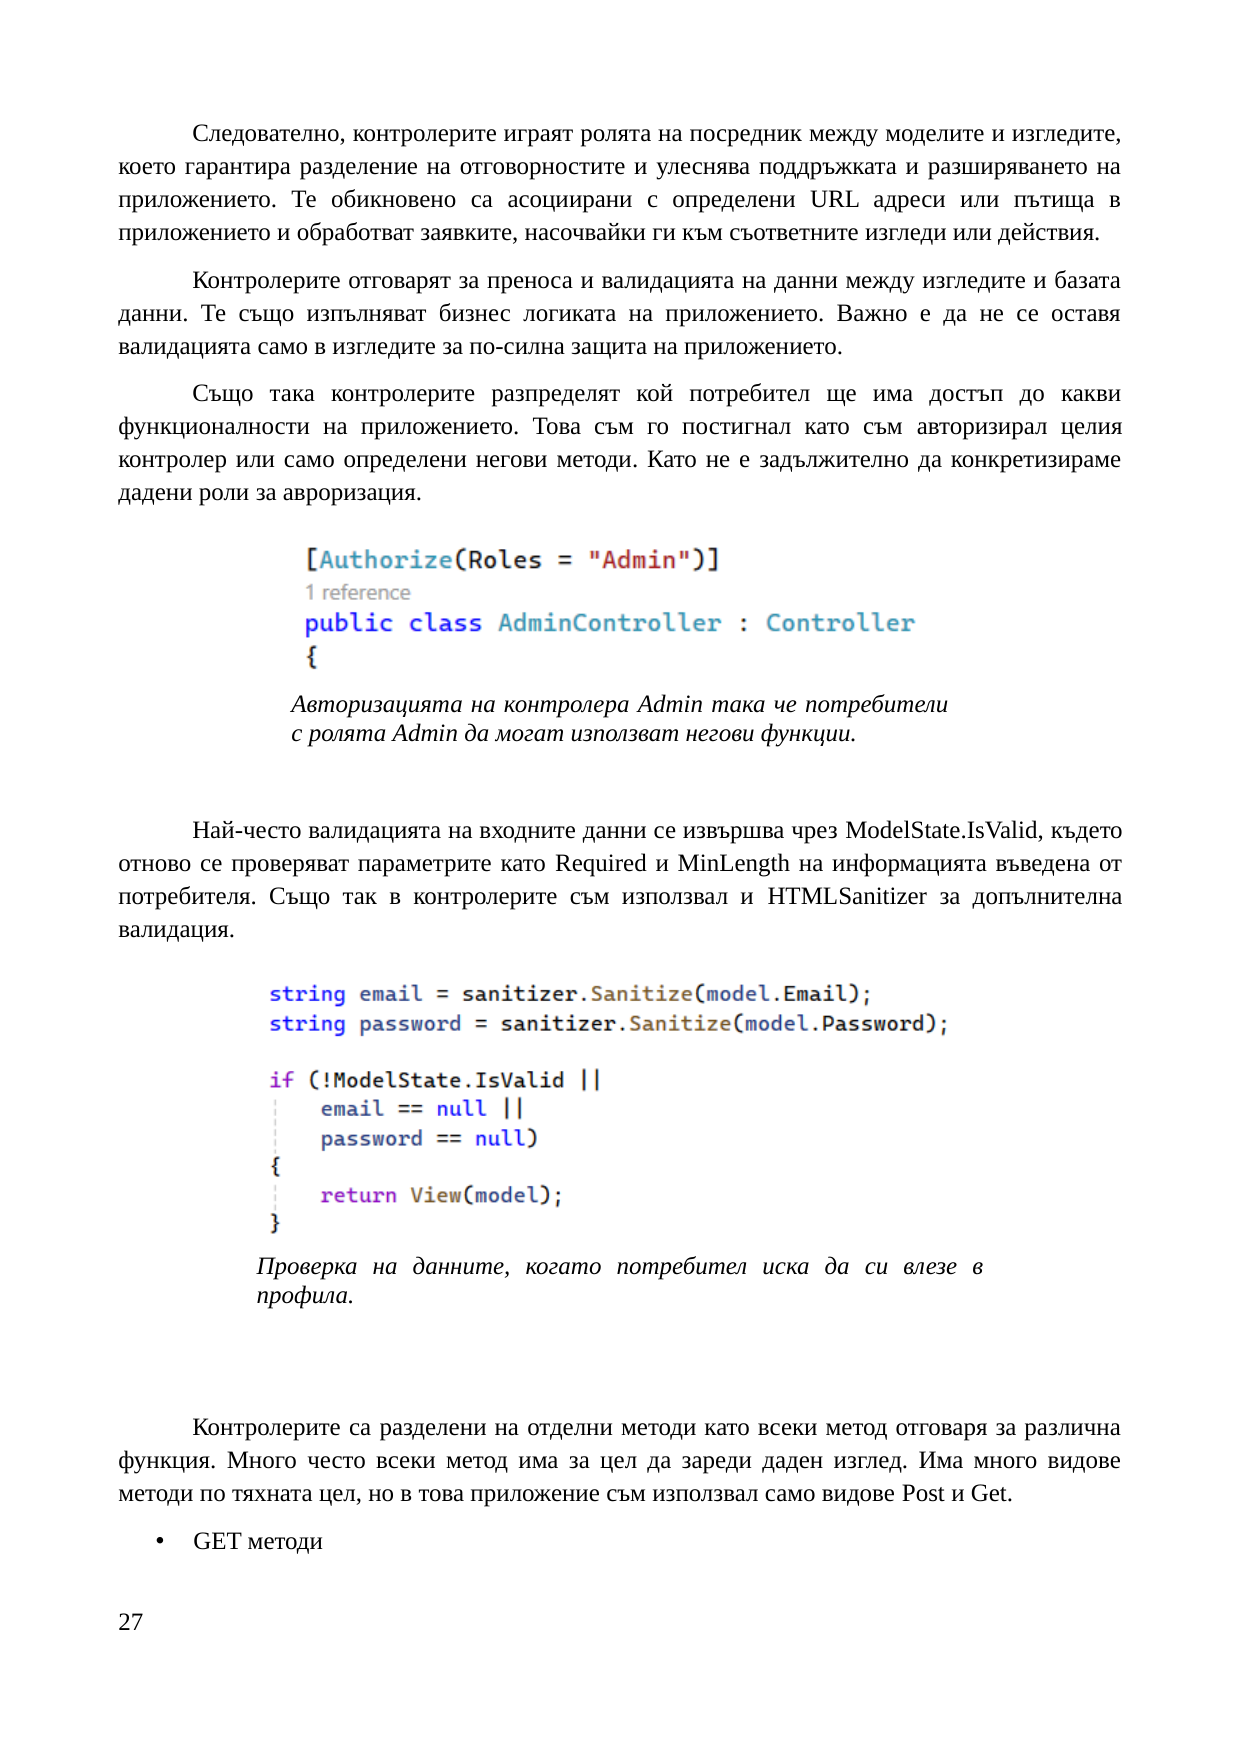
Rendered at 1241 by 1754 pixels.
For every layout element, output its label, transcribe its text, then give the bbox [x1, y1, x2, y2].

text Следователно, контролерите играят ролята на посредник между моделите и изгледите, което гарантира разделение на отговорностите и улеснява поддръжката и разширяването на приложението. Те обикновено са асоциирани с определени URL адреси или пътища в приложението и обработват заявките, насочвайки ги към съответните изгледи или действия. [118, 118, 1122, 246]
picture [256, 974, 984, 1239]
list GET методи [156, 1526, 1122, 1555]
text Най-често валидацията на входните данни се извършва чрез ModelState.IsValid, където отново се проверяват параметрите като Required и MinLength на информацията въведена от потребителя. Също так в контролерите съм използвал и HTMLSanitizer за допълнителна валидация. [118, 815, 1122, 943]
text Авторизацията на контролера Admin така че потребители с ролята Admin да могат използват негови функции. [291, 677, 949, 747]
text Също така контролерите разпределят кой потребител ще има достъп до какви функционалности на приложението. Това съм го постигнал като съм авторизирал целия контролер или само определени негови методи. Като не е задължително да конкретизираме дадени роли за авроризация. [118, 378, 1122, 506]
picture [291, 537, 950, 677]
text Контролерите отговарят за преноса и валидацията на данни между изгледите и базата данни. Те също изпълняват бизнес логиката на приложението. Важно е да не се оставя валидацията само в изгледите за по-силна защита на приложението. [118, 265, 1122, 359]
text Контролерите са разделени на отделни методи като всеки метод отговаря за различна функция. Много често всеки метод има за цел да зареди даден изглед. Има много видове методи по тяхната цел, но в това приложение съм използвал само видове Post и Get. [118, 1412, 1122, 1507]
text Проверка на данните, когато потребител иска да си влезе в профила. [256, 1239, 984, 1309]
